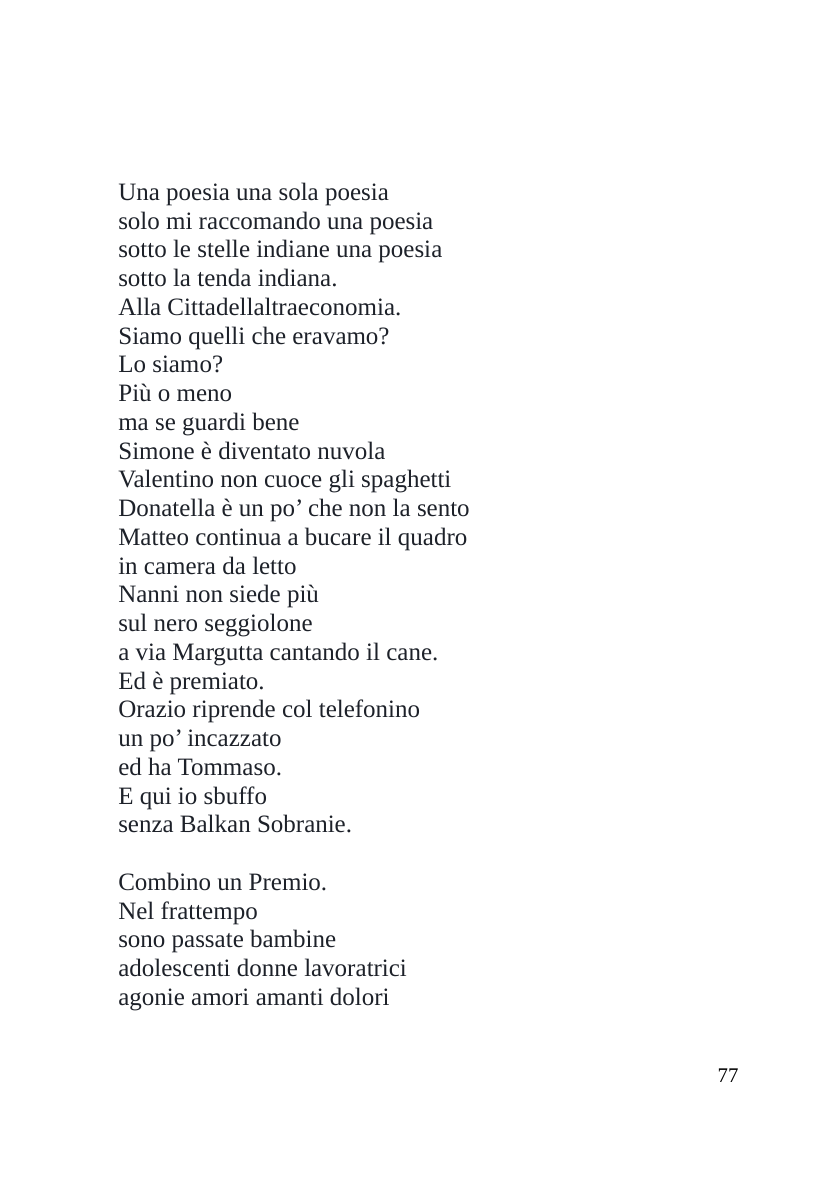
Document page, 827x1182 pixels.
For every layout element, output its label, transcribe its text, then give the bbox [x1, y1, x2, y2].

text Combino un Premio. Nel frattempo sono passate bambine adolescenti donne lavoratrici agonie amori amanti dolori [118, 867, 738, 1011]
text Una poesia una sola poesia solo mi raccomando una poesia sotto le stelle indiane una poesia sotto la tenda indiana. Alla Cittadellaltraeconomia. Siamo quelli che eravamo? Lo siamo? Più o meno ma se guardi bene Simone è diventato nuvola Valentino non cuoce gli spaghetti Donatella è un po’ che non la sento Matteo continua a bucare il quadro in camera da letto Nanni non siede più sul nero seggiolone a via Margutta cantando il cane. Ed è premiato. Orazio riprende col telefonino un po’ incazzato ed ha Tommaso. E qui io sbuffo senza Balkan Sobranie. [118, 177, 738, 867]
